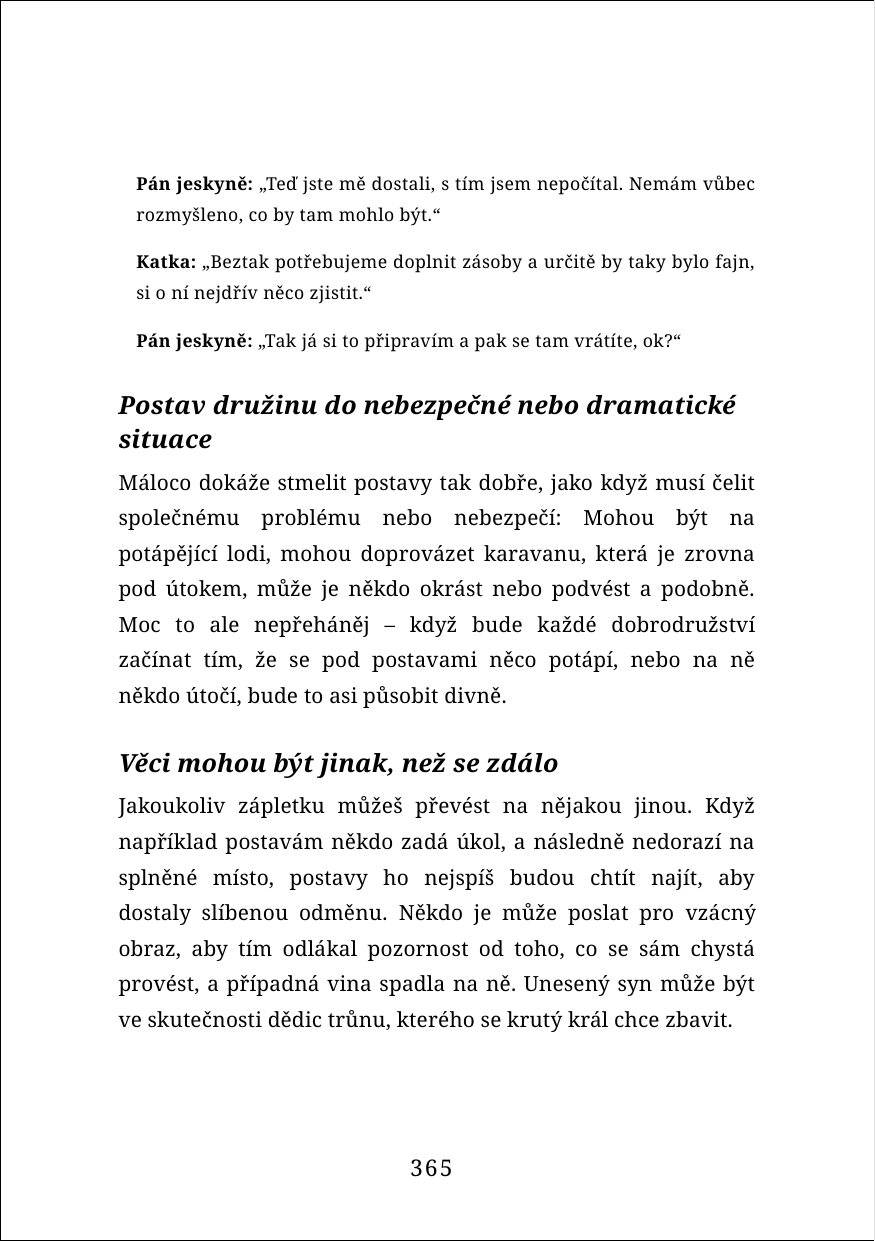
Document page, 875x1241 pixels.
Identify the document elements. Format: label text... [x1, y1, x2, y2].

text Máloco dokáže stmelit postavy tak dobře, jako když musí čelit společnému problému nebo nebezpečí: Mohou být na potápějící lodi, mohou doprovázet karavanu, která je zrovna pod útokem, může je někdo okrást nebo podvést a podobně. Moc to ale nepřeháněj – když bude každé dobrodružství začínat tím, že se pod postavami něco potápí, nebo na ně někdo útočí, bude to asi působit divně. [118, 468, 756, 709]
text Jakoukoliv zápletku můžeš převést na nějakou jinou. Když například postavám někdo zadá úkol, a následně nedorazí na splněné místo, postavy ho nejspíš budou chtít najít, aby dostaly slíbenou odměnu. Někdo je může poslat pro vzácný obraz, aby tím odlákal pozornost od toho, co se sám chystá provést, a případná vina spadla na ně. Unesený syn může být ve skutečnosti dědic trůnu, kterého se krutý král chce zbavit. [118, 792, 756, 1033]
text Katka: „Beztak potřebujeme doplnit zásoby a určitě by taky bylo fajn, si o ní nejdřív něco zjistit.“ [136, 250, 756, 304]
subtitle Postav družinu do nebezpečné nebo dramatické situace [118, 388, 756, 456]
text Pán jeskyně: „Teď jste mě dostali, s tím jsem nepočítal. Nemám vůbec rozmyšleno, co by tam mohlo být.“ [136, 172, 756, 226]
text Pán jeskyně: „Tak já si to připravím a pak se tam vrátíte, ok?“ [136, 328, 756, 352]
subtitle Věci mohou být jinak, než se zdálo [118, 746, 756, 780]
